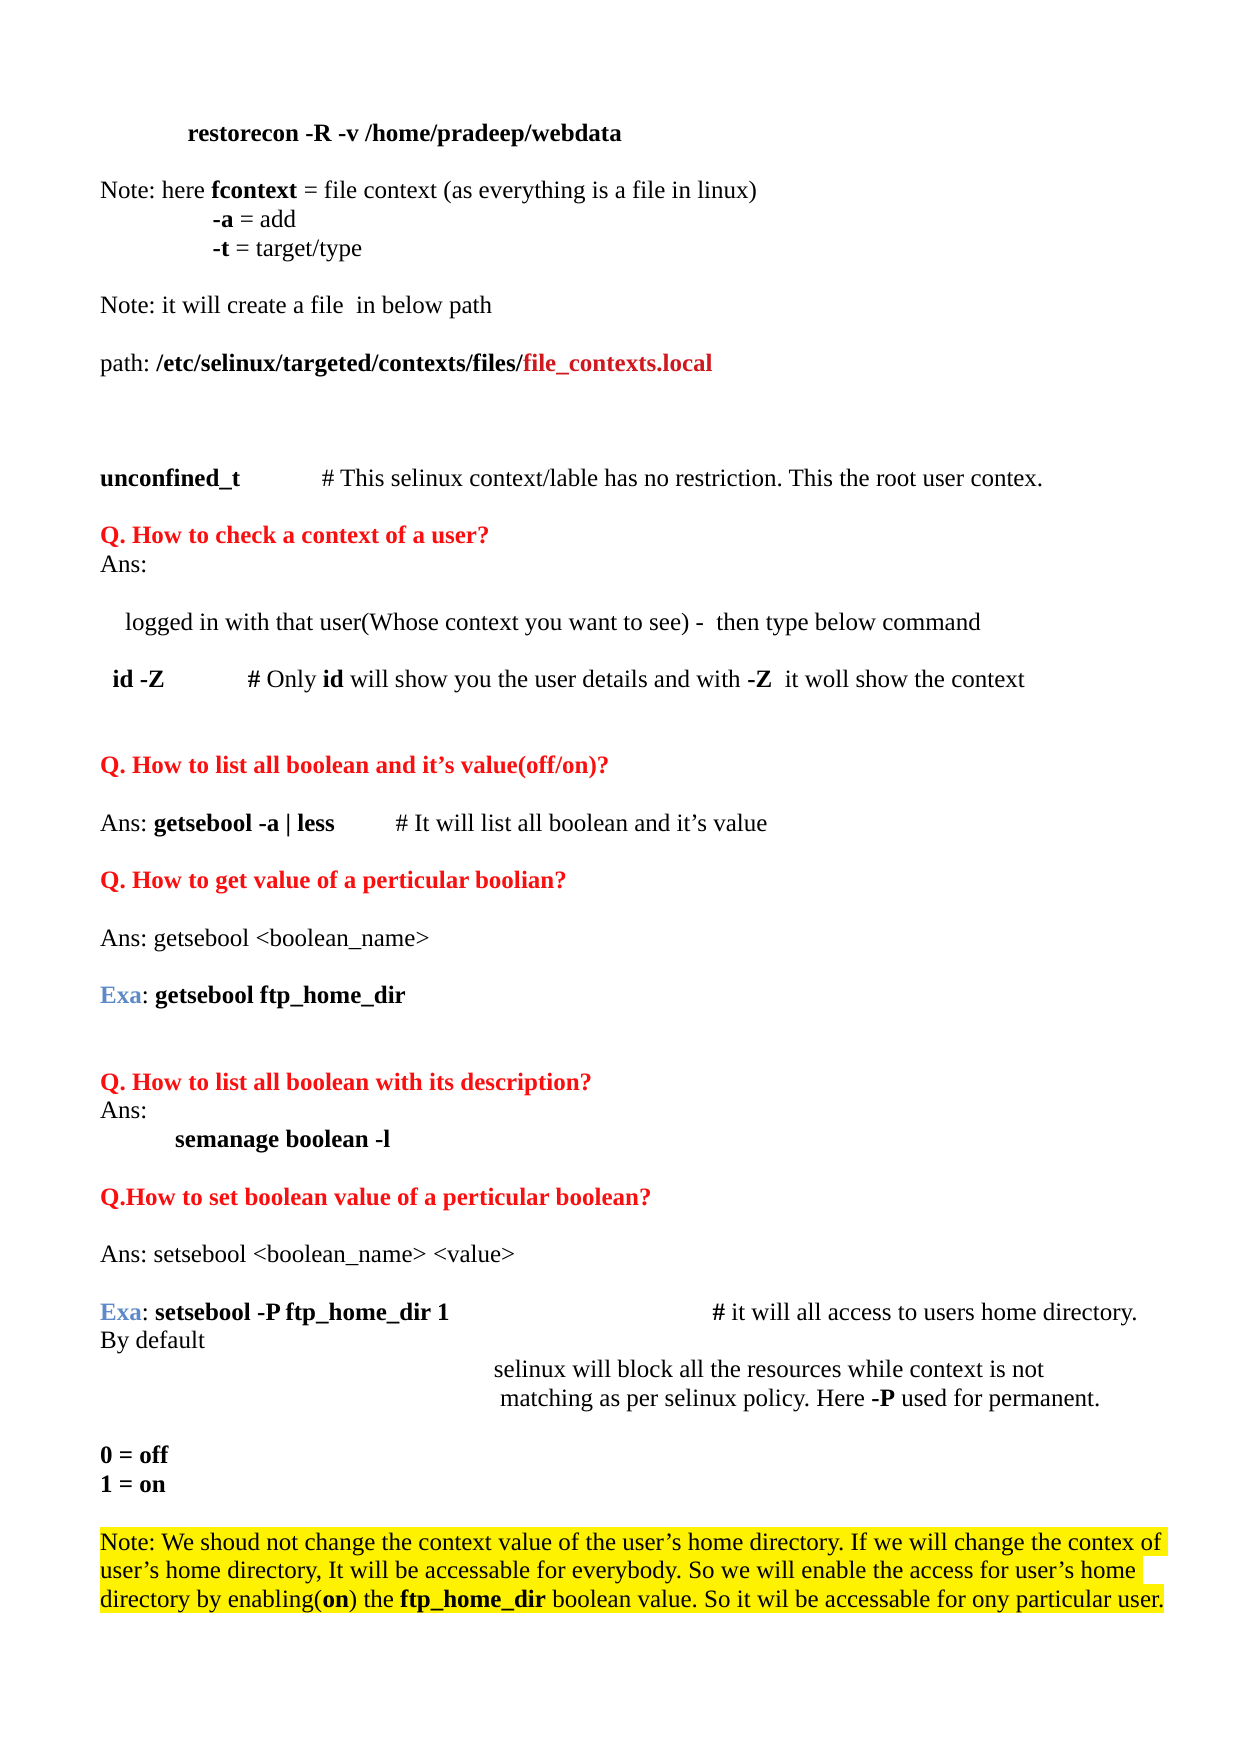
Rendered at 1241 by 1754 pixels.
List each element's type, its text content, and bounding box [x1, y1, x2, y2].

text Note: We shoud not change the context value of the user’s home directory. If we will change the contex of user’s home directory, It will be accessable for everybody. So we will enable the access for user’s home directory by enabling(on) the ftp_home_dir boolean value. So it wil be accessable for ony particular user. [100, 1527, 1175, 1613]
text Q. How to check a context of a user? [100, 521, 1175, 549]
text -a = add [100, 204, 1175, 233]
text selinux will block all the resources while context is not [100, 1354, 1175, 1383]
text logged in with that user(Whose context you want to see) - then type below command [100, 607, 1175, 636]
text semanage boolean -l [100, 1124, 1175, 1153]
text Ans: [100, 1096, 1175, 1124]
text matching as per selinux policy. Here -P used for permanent. [100, 1383, 1175, 1412]
text Ans: getsebool -a | less # It will list all boolean and it’s value [100, 808, 1175, 837]
text Ans: setsebool <boolean_name> <value> [100, 1239, 1175, 1268]
text Note: here fcontext = file context (as everything is a file in linux) [100, 176, 1175, 204]
text id -Z # Only id will show you the user details and with -Z it woll show the context [100, 664, 1175, 693]
text Exa: setsebool -P ftp_home_dir 1 # it will all access to users home directory. By default [100, 1297, 1175, 1354]
text -t = target/type [100, 233, 1175, 262]
text Q. How to get value of a perticular boolian? [100, 866, 1175, 894]
text 0 = off [100, 1441, 1175, 1469]
text Q.How to set boolean value of a perticular boolean? [100, 1182, 1175, 1211]
text Ans: getsebool <boolean_name> [100, 923, 1175, 952]
text restorecon -R -v /home/pradeep/webdata [100, 118, 1175, 147]
text 1 = on [100, 1469, 1175, 1498]
text Q. How to list all boolean with its description? [100, 1067, 1175, 1096]
text unconfined_t # This selinux context/lable has no restriction. This the root user contex. [100, 463, 1175, 492]
text Q. How to list all boolean and it’s value(off/on)? [100, 751, 1175, 779]
text Ans: [100, 549, 1175, 578]
text Note: it will create a file in below path [100, 291, 1175, 319]
text path: /etc/selinux/targeted/contexts/files/file_contexts.local [100, 348, 1175, 377]
text Exa: getsebool ftp_home_dir [100, 981, 1175, 1009]
